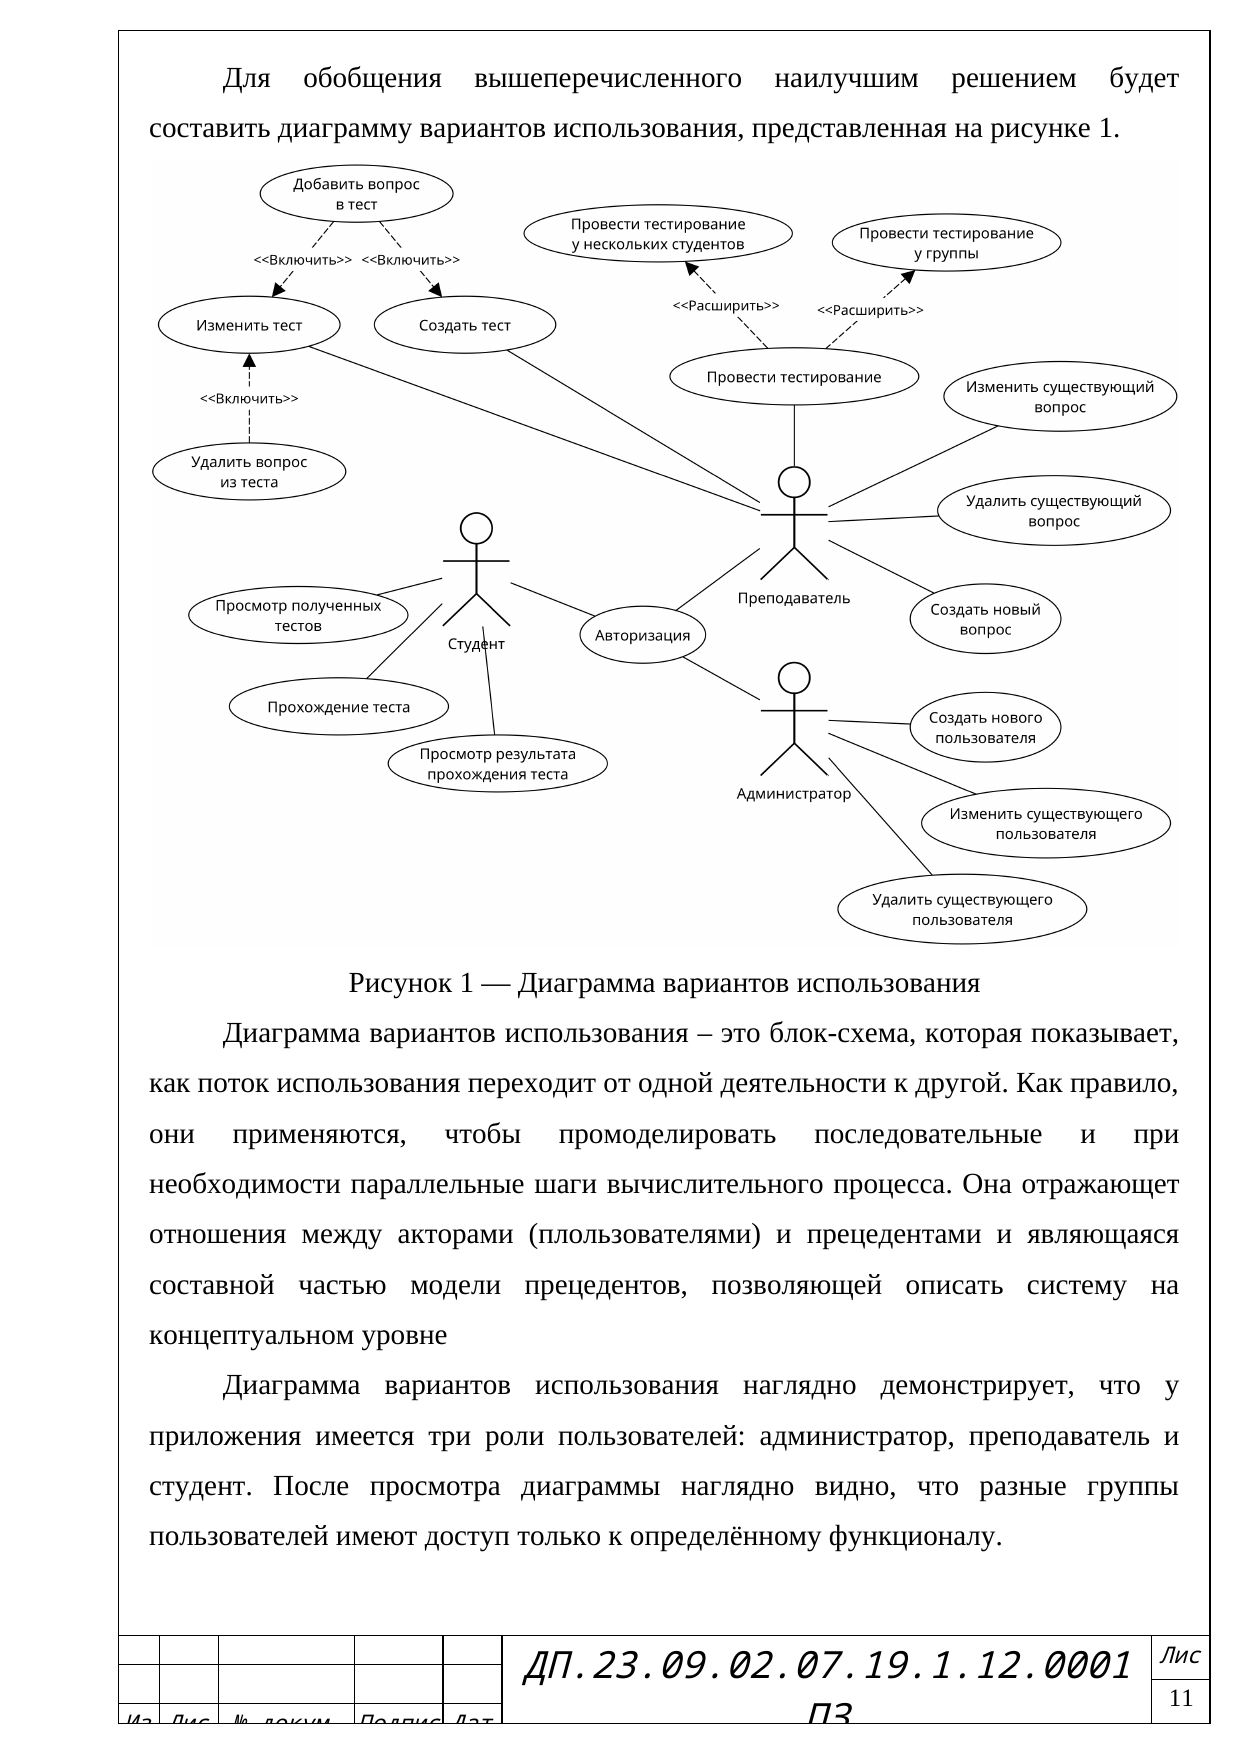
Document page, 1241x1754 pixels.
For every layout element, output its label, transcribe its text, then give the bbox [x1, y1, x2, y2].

text Диаграмма вариантов использования наглядно демонстрирует, что у приложения имеется три роли пользователей: администратор, преподаватель и студент. После просмотра диаграммы наглядно видно, что разные группы пользователей имеют доступ только к определённому функционалу. [149, 1367, 1180, 1552]
text Для обобщения вышеперечисленного наилучшим решением будет составить диаграмму вариантов использования, представленная на рисунке 1. [149, 60, 1180, 144]
text Диаграмма вариантов использования – это блок-схема, которая показывает, как поток использования переходит от одной деятельности к другой. Как правило, они применяются, чтобы промоделировать последовательные и при необходимости параллельные шаги вычислительного процесса. Она отражающет отношения между акторами (плользователями) и прецедентами и являющаяся составной частью модели прецедентов, позволяющей описать систему на концептуальном уровне [149, 998, 1180, 1351]
text Рисунок 1 — Диаграмма вариантов использования [149, 949, 1180, 998]
picture [148, 160, 1180, 949]
